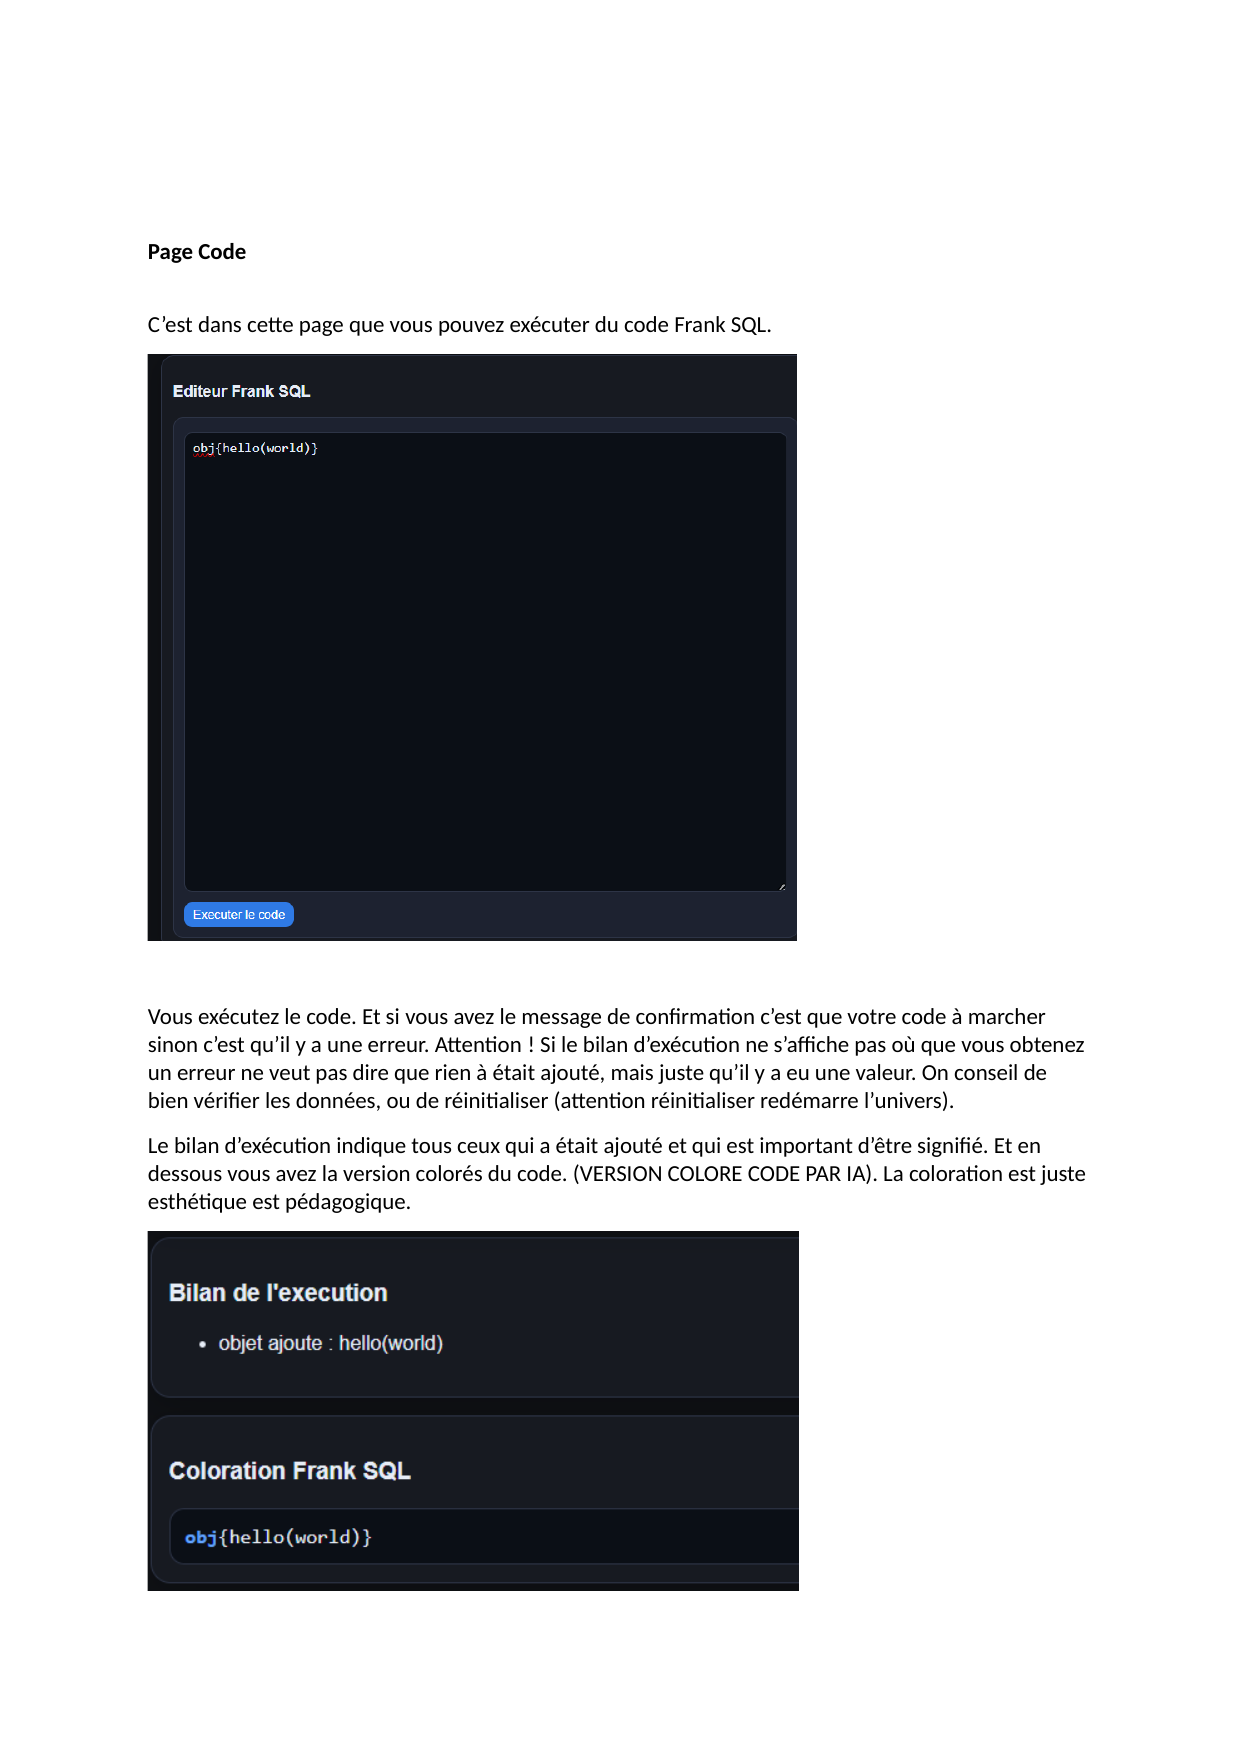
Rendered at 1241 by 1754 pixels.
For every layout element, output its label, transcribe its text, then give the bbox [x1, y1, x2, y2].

text Le bilan d’exécution indique tous ceux qui a était ajouté et qui est important d’être signifié. Et en dessous vous avez la version colorés du code. (VERSION COLORE CODE PAR IA). La coloration est juste esthétique est pédagogique. [148, 1131, 1093, 1215]
text Vous exécutez le code. Et si vous avez le message de confirmation c’est que votre code à marcher sinon c’est qu’il y a une erreur. Attention ! Si le bilan d’exécution ne s’affiche pas où que vous obtenez un erreur ne veut pas dire que rien à était ajouté, mais juste qu’il y a eu une valeur. On conseil de bien vérifier les données, ou de réinitialiser (attention réinitialiser redémarre l’univers). [148, 1002, 1093, 1114]
text C’est dans cette page que vous pouvez exécuter du code Frank SQL. [148, 282, 1093, 338]
text Page Code [148, 237, 1093, 265]
